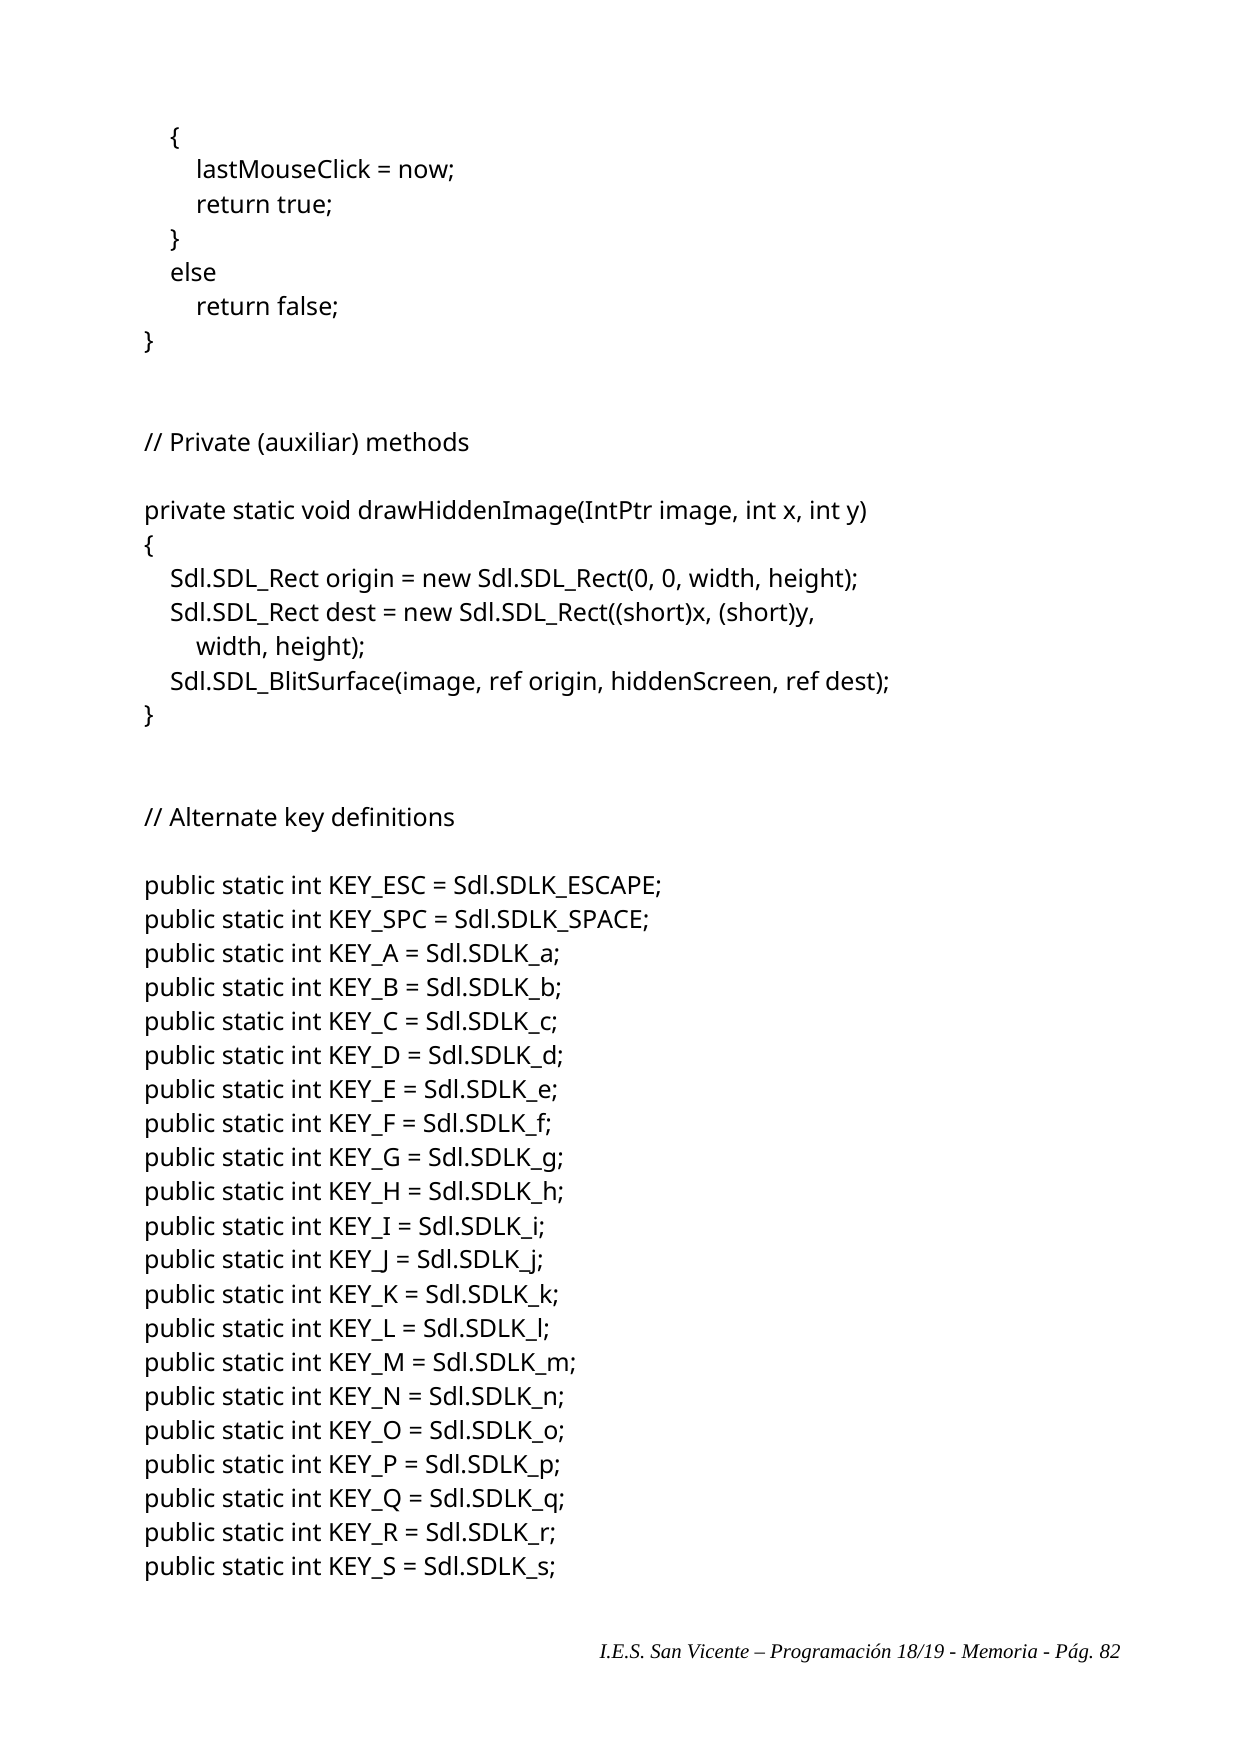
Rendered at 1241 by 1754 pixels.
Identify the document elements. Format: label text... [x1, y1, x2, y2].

text public static int KEY_I = Sdl.SDLK_i; [118, 1208, 1122, 1242]
text Sdl.SDL_Rect origin = new Sdl.SDL_Rect(0, 0, width, height); [118, 561, 1122, 595]
text // Alternate key definitions [118, 799, 1122, 833]
text width, height); [118, 629, 1122, 663]
text } [118, 220, 1122, 254]
text public static int KEY_D = Sdl.SDLK_d; [118, 1038, 1122, 1072]
text public static int KEY_G = Sdl.SDLK_g; [118, 1140, 1122, 1174]
text public static int KEY_L = Sdl.SDLK_l; [118, 1310, 1122, 1344]
text public static int KEY_H = Sdl.SDLK_h; [118, 1174, 1122, 1208]
text public static int KEY_Q = Sdl.SDLK_q; [118, 1481, 1122, 1515]
text return false; [118, 288, 1122, 322]
text Sdl.SDL_BlitSurface(image, ref origin, hiddenScreen, ref dest); [118, 663, 1122, 697]
text private static void drawHiddenImage(IntPtr image, int x, int y) [118, 493, 1122, 527]
text Sdl.SDL_Rect dest = new Sdl.SDL_Rect((short)x, (short)y, [118, 595, 1122, 629]
text public static int KEY_E = Sdl.SDLK_e; [118, 1072, 1122, 1106]
text // Private (auxiliar) methods [118, 425, 1122, 459]
text public static int KEY_B = Sdl.SDLK_b; [118, 970, 1122, 1004]
text public static int KEY_SPC = Sdl.SDLK_SPACE; [118, 902, 1122, 936]
text public static int KEY_O = Sdl.SDLK_o; [118, 1412, 1122, 1447]
text public static int KEY_K = Sdl.SDLK_k; [118, 1276, 1122, 1310]
text public static int KEY_ESC = Sdl.SDLK_ESCAPE; [118, 867, 1122, 902]
text { [118, 527, 1122, 561]
text { [118, 118, 1122, 152]
text public static int KEY_C = Sdl.SDLK_c; [118, 1004, 1122, 1038]
text public static int KEY_P = Sdl.SDLK_p; [118, 1447, 1122, 1481]
text lastMouseClick = now; [118, 152, 1122, 186]
text public static int KEY_F = Sdl.SDLK_f; [118, 1106, 1122, 1140]
text public static int KEY_J = Sdl.SDLK_j; [118, 1242, 1122, 1276]
text } [118, 697, 1122, 731]
text public static int KEY_M = Sdl.SDLK_m; [118, 1344, 1122, 1378]
text public static int KEY_A = Sdl.SDLK_a; [118, 936, 1122, 970]
text public static int KEY_N = Sdl.SDLK_n; [118, 1378, 1122, 1412]
text } [118, 322, 1122, 357]
text return true; [118, 186, 1122, 220]
text else [118, 254, 1122, 288]
text public static int KEY_R = Sdl.SDLK_r; [118, 1515, 1122, 1549]
text public static int KEY_S = Sdl.SDLK_s; [118, 1549, 1122, 1583]
